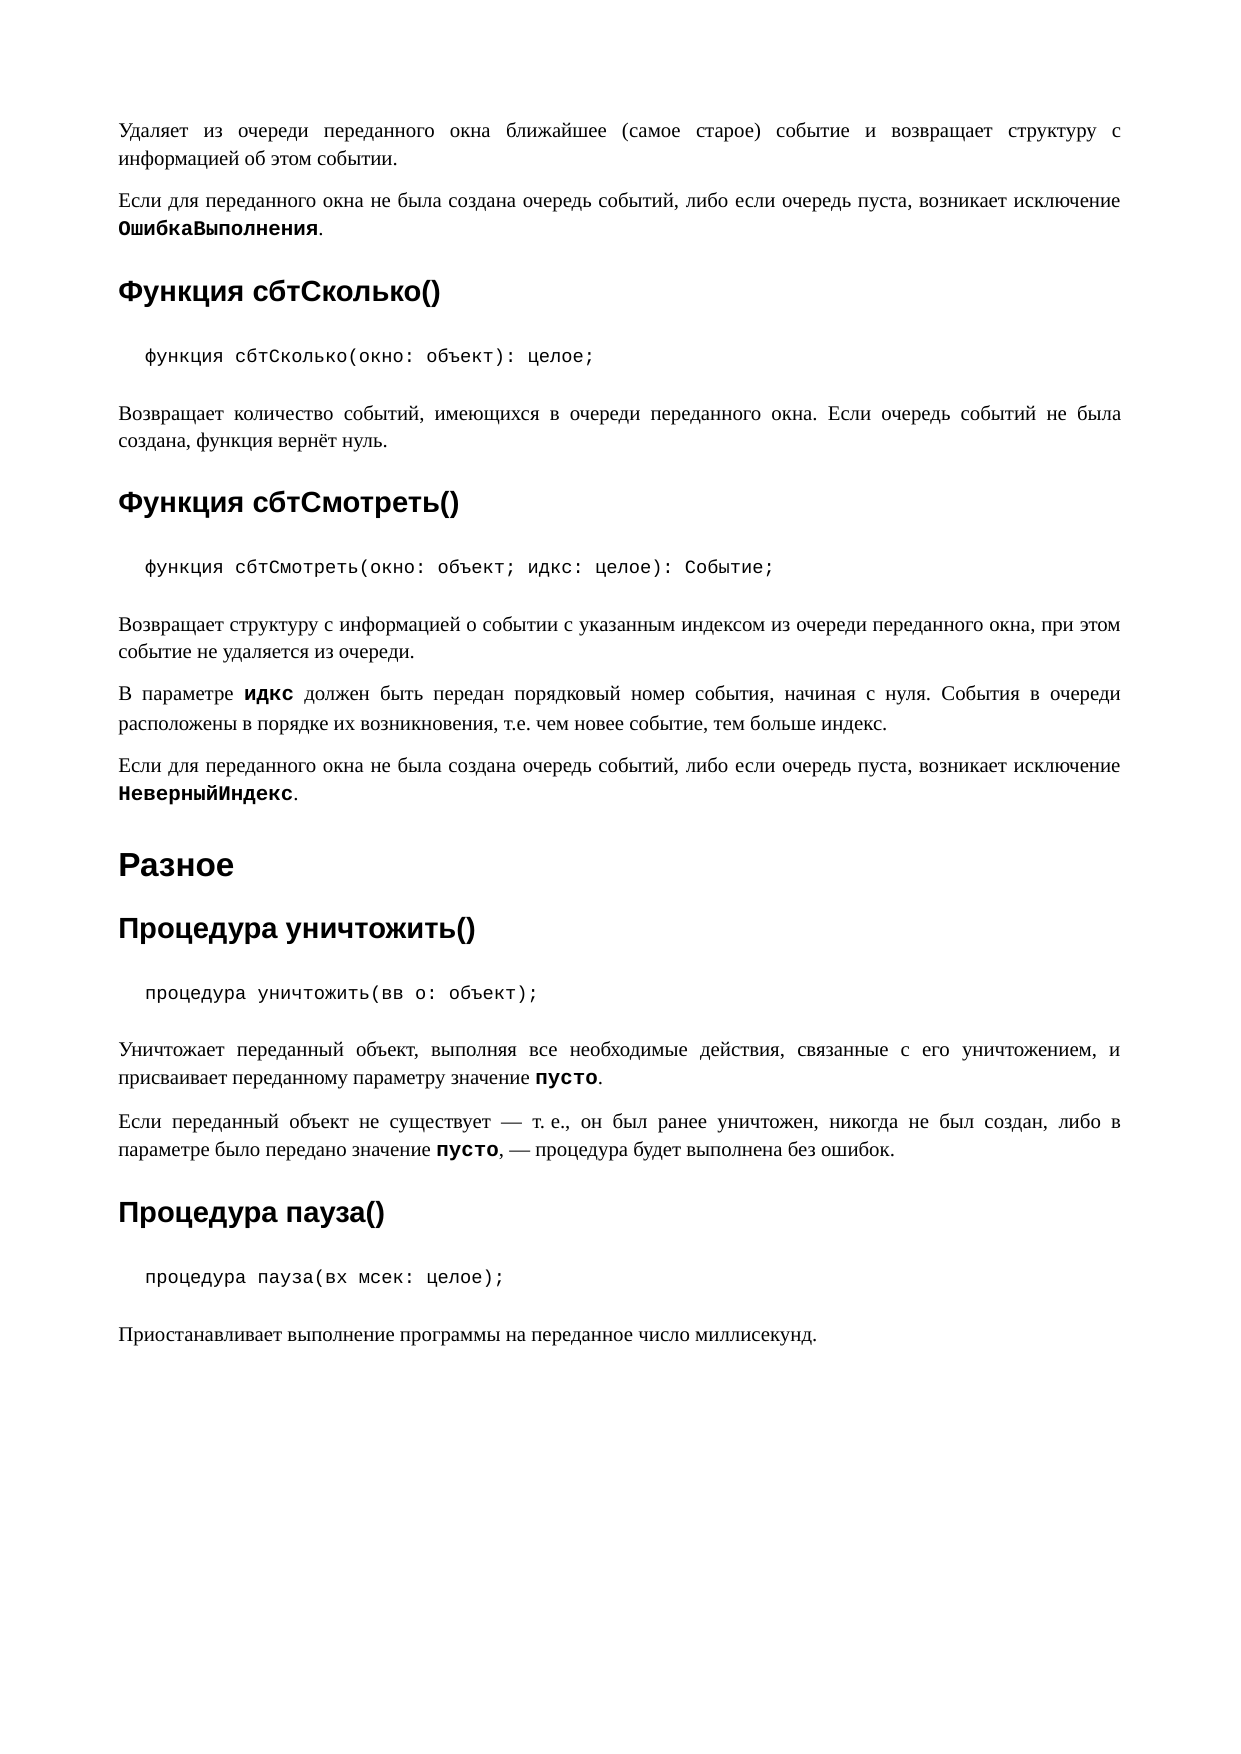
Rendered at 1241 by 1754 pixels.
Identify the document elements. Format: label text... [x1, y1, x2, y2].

text процедура пауза(вх мсек: целое); [136, 1259, 1104, 1298]
text Если переданный объект не существует — т. е., он был ранее уничтожен, никогда не был создан, либо в параметре было передано значение пусто, — процедура будет выполнена без ошибок. [118, 1109, 1122, 1162]
text функция сбтСколько(окно: объект): целое; [136, 338, 1104, 377]
text Удаляет из очереди переданного окна ближайшее (самое старое) событие и возвращает структуру с информацией об этом событии. [118, 118, 1122, 170]
text Уничтожает переданный объект, выполняя все необходимые действия, связанные с его уничтожением, и присваивает переданному параметру значение пусто. [118, 1037, 1122, 1091]
subtitle Процедура уничтожить() [118, 911, 1122, 944]
subtitle Разное [118, 845, 1122, 884]
text Если для переданного окна не была создана очередь событий, либо если очередь пуста, возникает исключение НеверныйИндекс. [118, 753, 1122, 806]
text Приостанавливает выполнение программы на переданное число миллисекунд. [118, 1322, 1122, 1346]
text Возвращает структуру с информацией о событии с указанным индексом из очереди переданного окна, при этом событие не удаляется из очереди. [118, 612, 1122, 663]
text Если для переданного окна не была создана очередь событий, либо если очередь пуста, возникает исключение ОшибкаВыполнения. [118, 188, 1122, 241]
subtitle Функция сбтСмотреть() [118, 485, 1122, 519]
text процедура уничтожить(вв о: объект); [136, 975, 1104, 1014]
subtitle Функция сбтСколько() [118, 274, 1122, 308]
text Возвращает количество событий, имеющихся в очереди переданного окна. Если очередь событий не была создана, функция вернёт нуль. [118, 401, 1122, 452]
subtitle Процедура пауза() [118, 1196, 1122, 1229]
text В параметре идкс должен быть передан порядковый номер события, начиная с нуля. События в очереди расположены в порядке их возникновения, т.е. чем новее событие, тем больше индекс. [118, 681, 1122, 735]
text функция сбтСмотреть(окно: объект; идкс: целое): Событие; [136, 549, 1104, 588]
